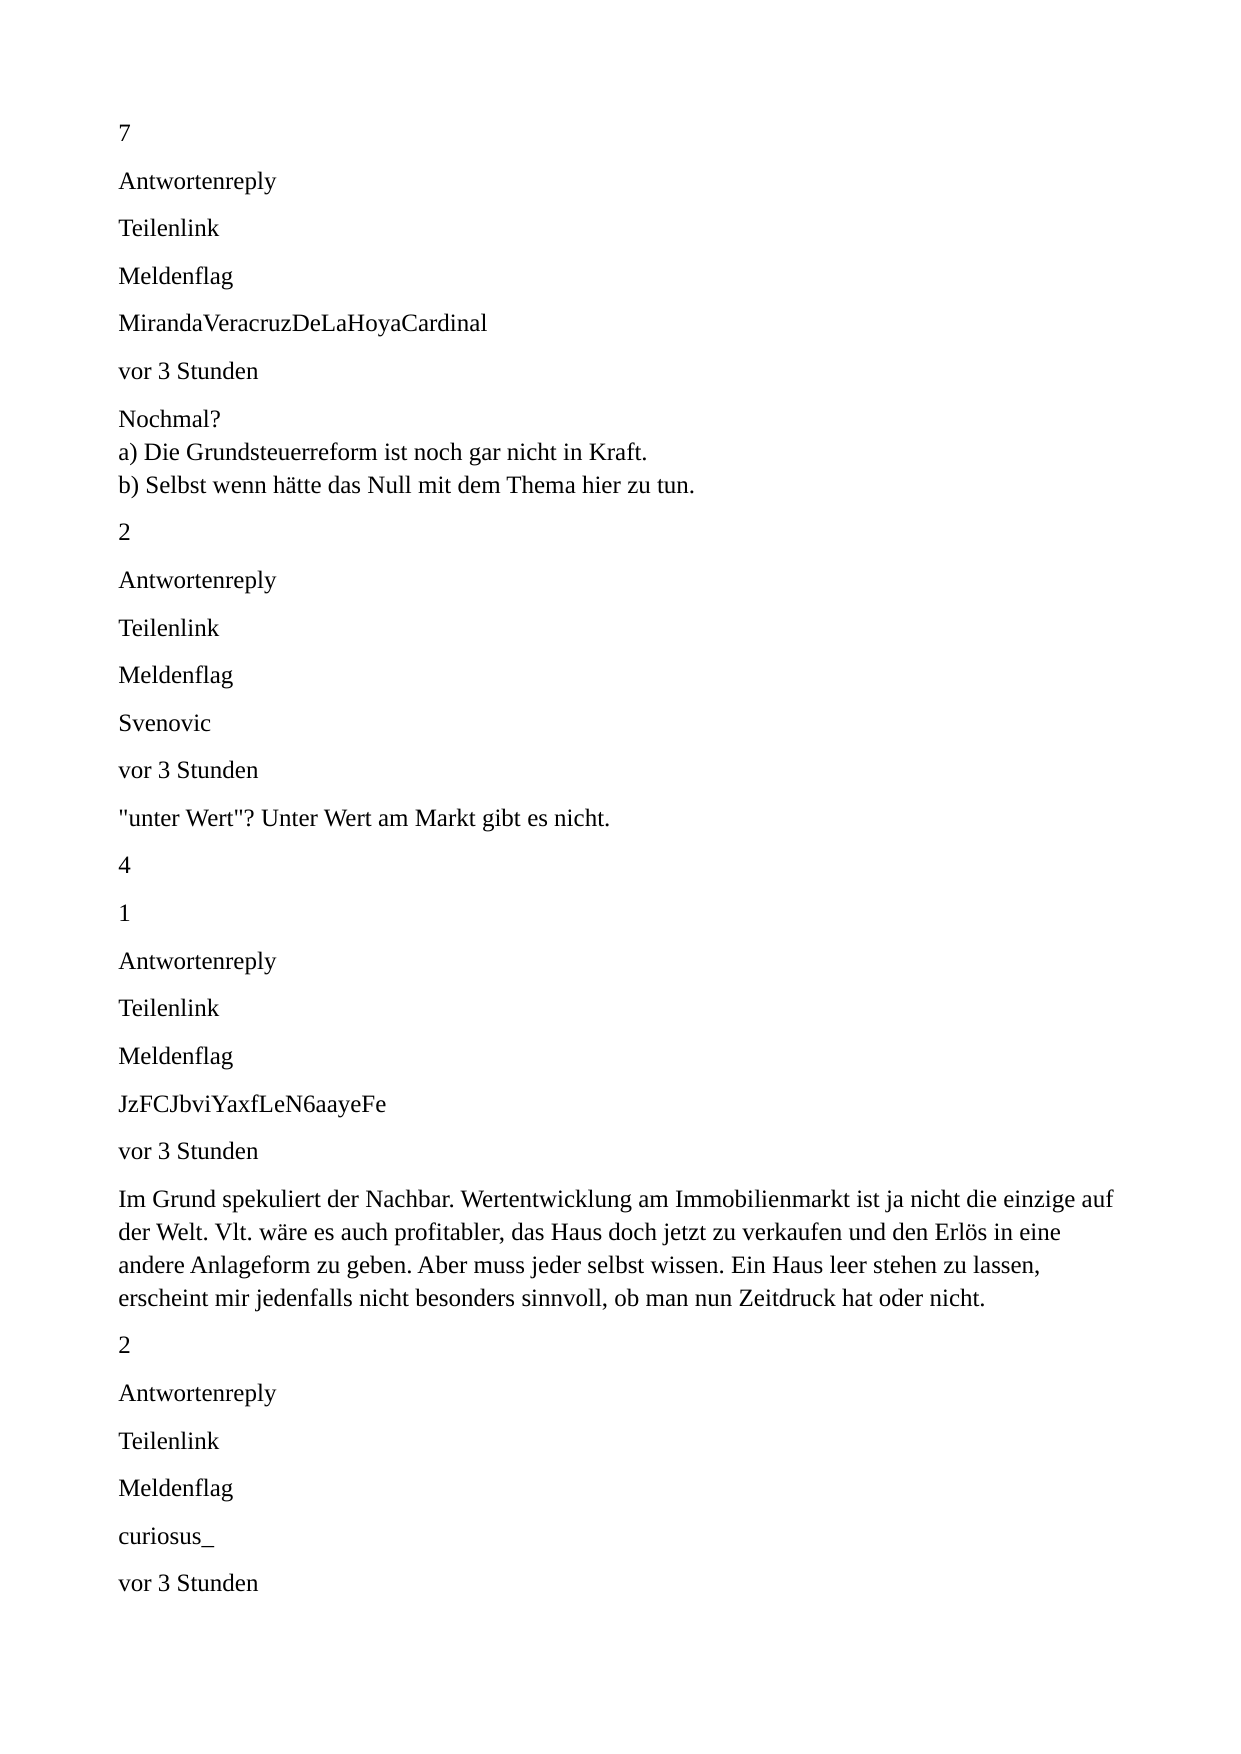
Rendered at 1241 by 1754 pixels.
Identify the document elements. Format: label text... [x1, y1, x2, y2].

text Antwortenreply [118, 1378, 1122, 1407]
text JzFCJbviYaxfLeN6aayeFe [118, 1089, 1122, 1117]
text Meldenflag [118, 261, 1122, 290]
text vor 3 Stunden [118, 755, 1122, 784]
text Nochmal? a) Die Grundsteuerreform ist noch gar nicht in Kraft. b) Selbst wenn hätte das Null mit dem Thema hier zu tun. [118, 404, 1122, 498]
text Teilenlink [118, 613, 1122, 641]
text vor 3 Stunden [118, 1136, 1122, 1165]
text 7 [118, 118, 1122, 147]
text Meldenflag [118, 1041, 1122, 1070]
text Svenovic [118, 708, 1122, 737]
text vor 3 Stunden [118, 1568, 1122, 1597]
text Teilenlink [118, 993, 1122, 1022]
text vor 3 Stunden [118, 356, 1122, 385]
text 4 [118, 851, 1122, 879]
text "unter Wert"? Unter Wert am Markt gibt es nicht. [118, 803, 1122, 832]
text Antwortenreply [118, 946, 1122, 974]
text curiosus_ [118, 1521, 1122, 1550]
text Teilenlink [118, 213, 1122, 242]
text MirandaVeracruzDeLaHoyaCardinal [118, 308, 1122, 337]
text Teilenlink [118, 1426, 1122, 1454]
text Im Grund spekuliert der Nachbar. Wertentwicklung am Immobilienmarkt ist ja nicht die einzige auf der Welt. Vlt. wäre es auch profitabler, das Haus doch jetzt zu verkaufen und den Erlös in eine andere Anlageform zu geben. Aber muss jeder selbst wissen. Ein Haus leer stehen zu lassen, erscheint mir jedenfalls nicht besonders sinnvoll, ob man nun Zeitdruck hat oder nicht. [118, 1184, 1122, 1312]
text Meldenflag [118, 660, 1122, 689]
text Antwortenreply [118, 565, 1122, 594]
text 1 [118, 898, 1122, 927]
text 2 [118, 517, 1122, 546]
text Meldenflag [118, 1473, 1122, 1502]
text Antwortenreply [118, 166, 1122, 194]
text 2 [118, 1331, 1122, 1359]
